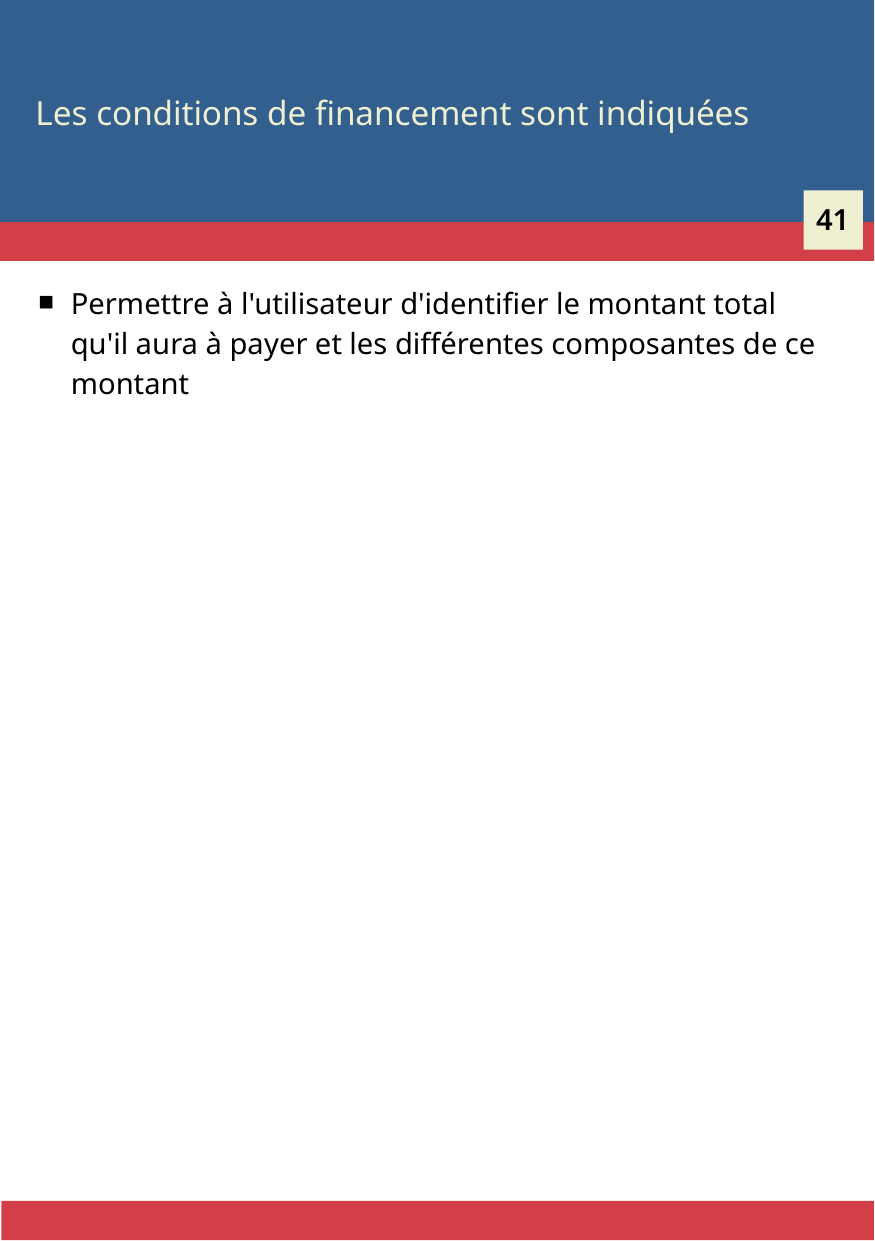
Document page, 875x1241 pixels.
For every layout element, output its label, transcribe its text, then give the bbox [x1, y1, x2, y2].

list Permettre à l'utilisateur d'identifier le montant total qu'il aura à payer et les différentes composantes de ce montant [23, 283, 839, 1111]
text_box 41 [803, 188, 863, 249]
title Les conditions de financement sont indiquées [35, 13, 839, 213]
